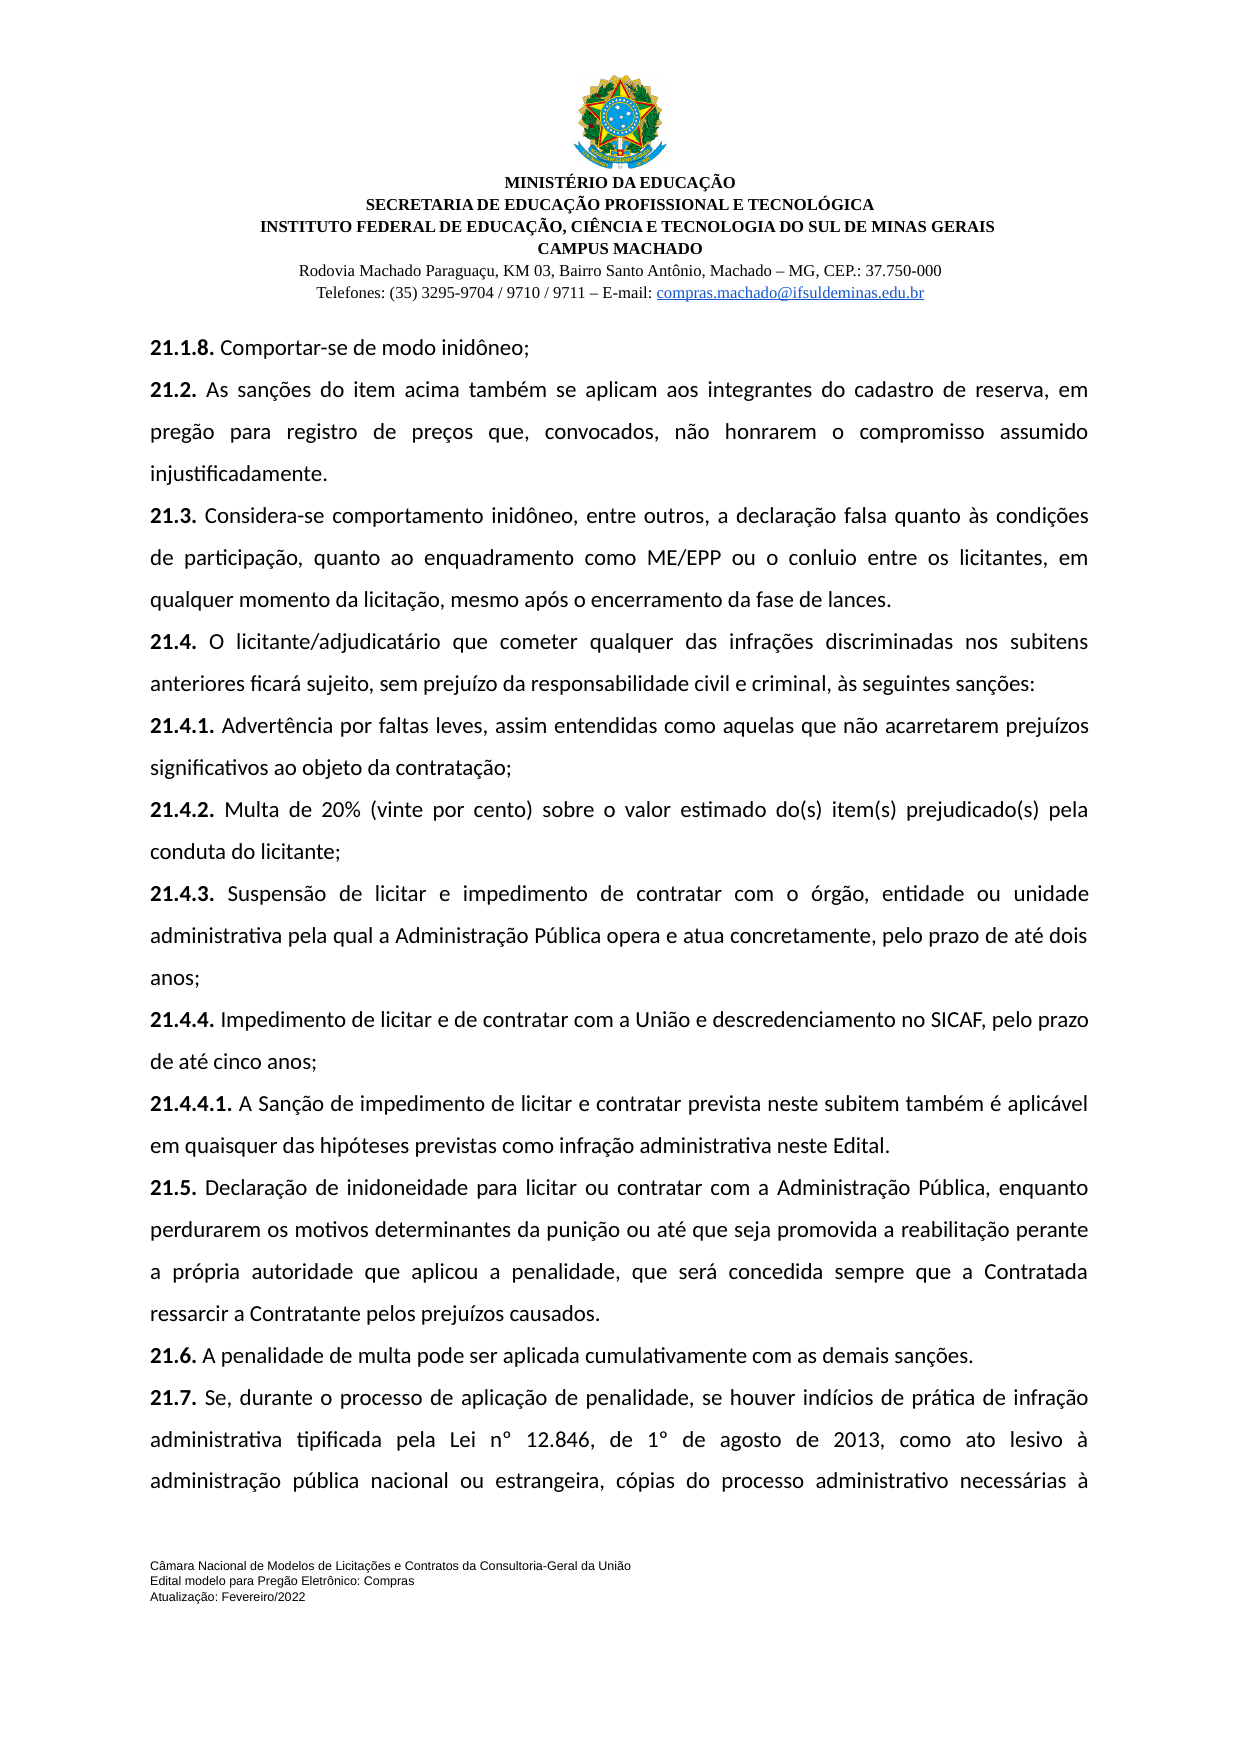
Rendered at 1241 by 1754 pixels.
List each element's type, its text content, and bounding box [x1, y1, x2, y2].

text 21.4. O licitante/adjudicatário que cometer qualquer das infrações discriminadas nos subitens anteriores ficará sujeito, sem prejuízo da responsabilidade civil e criminal, às seguintes sanções: [150, 627, 1090, 697]
picture [613, 164, 628, 169]
text 21.7. Se, durante o processo de aplicação de penalidade, se houver indícios de prática de infração administrativa tipificada pela Lei nº 12.846, de 1º de agosto de 2013, como ato lesivo à administração pública nacional ou estrangeira, cópias do processo administrativo necessárias à [150, 1383, 1090, 1495]
text 21.5. Declaração de inidoneidade para licitar ou contratar com a Administração Pública, enquanto perdurarem os motivos determinantes da punição ou até que seja promovida a reabilitação perante a própria autoridade que aplicou a penalidade, que será concedida sempre que a Contratada ressarcir a Contratante pelos prejuízos causados. [150, 1173, 1090, 1327]
text 21.4.2. Multa de 20% (vinte por cento) sobre o valor estimado do(s) item(s) prejudicado(s) pela conduta do licitante; [150, 795, 1090, 865]
text 21.4.4. Impedimento de licitar e de contratar com a União e descredenciamento no SICAF, pelo prazo de até cinco anos; [150, 1005, 1090, 1075]
picture [639, 150, 650, 156]
text 21.6. A penalidade de multa pode ser aplicada cumulativamente com as demais sanções. [150, 1341, 1090, 1369]
text 21.2. As sanções do item acima também se aplicam aos integrantes do cadastro de reserva, em pregão para registro de preços que, convocados, não honrarem o compromisso assumido injustificadamente. [150, 375, 1090, 487]
text 21.3. Considera-se comportamento inidôneo, entre outros, a declaração falsa quanto às condições de participação, quanto ao enquadramento como ME/EPP ou o conluio entre os licitantes, em qualquer momento da licitação, mesmo após o encerramento da fase de lances. [150, 501, 1090, 613]
text 21.4.3. Suspensão de licitar e impedimento de contratar com o órgão, entidade ou unidade administrativa pela qual a Administração Pública opera e atua concretamente, pelo prazo de até dois anos; [150, 879, 1090, 991]
picture [573, 75, 667, 169]
text 21.4.4.1. A Sanção de impedimento de licitar e contratar prevista neste subitem também é aplicável em quaisquer das hipóteses previstas como infração administrativa neste Edital. [150, 1089, 1090, 1159]
text 21.1.8. Comportar-se de modo inidôneo; [150, 333, 1090, 361]
text 21.4.1. Advertência por faltas leves, assim entendidas como aquelas que não acarretarem prejuízos significativos ao objeto da contratação; [150, 711, 1090, 781]
